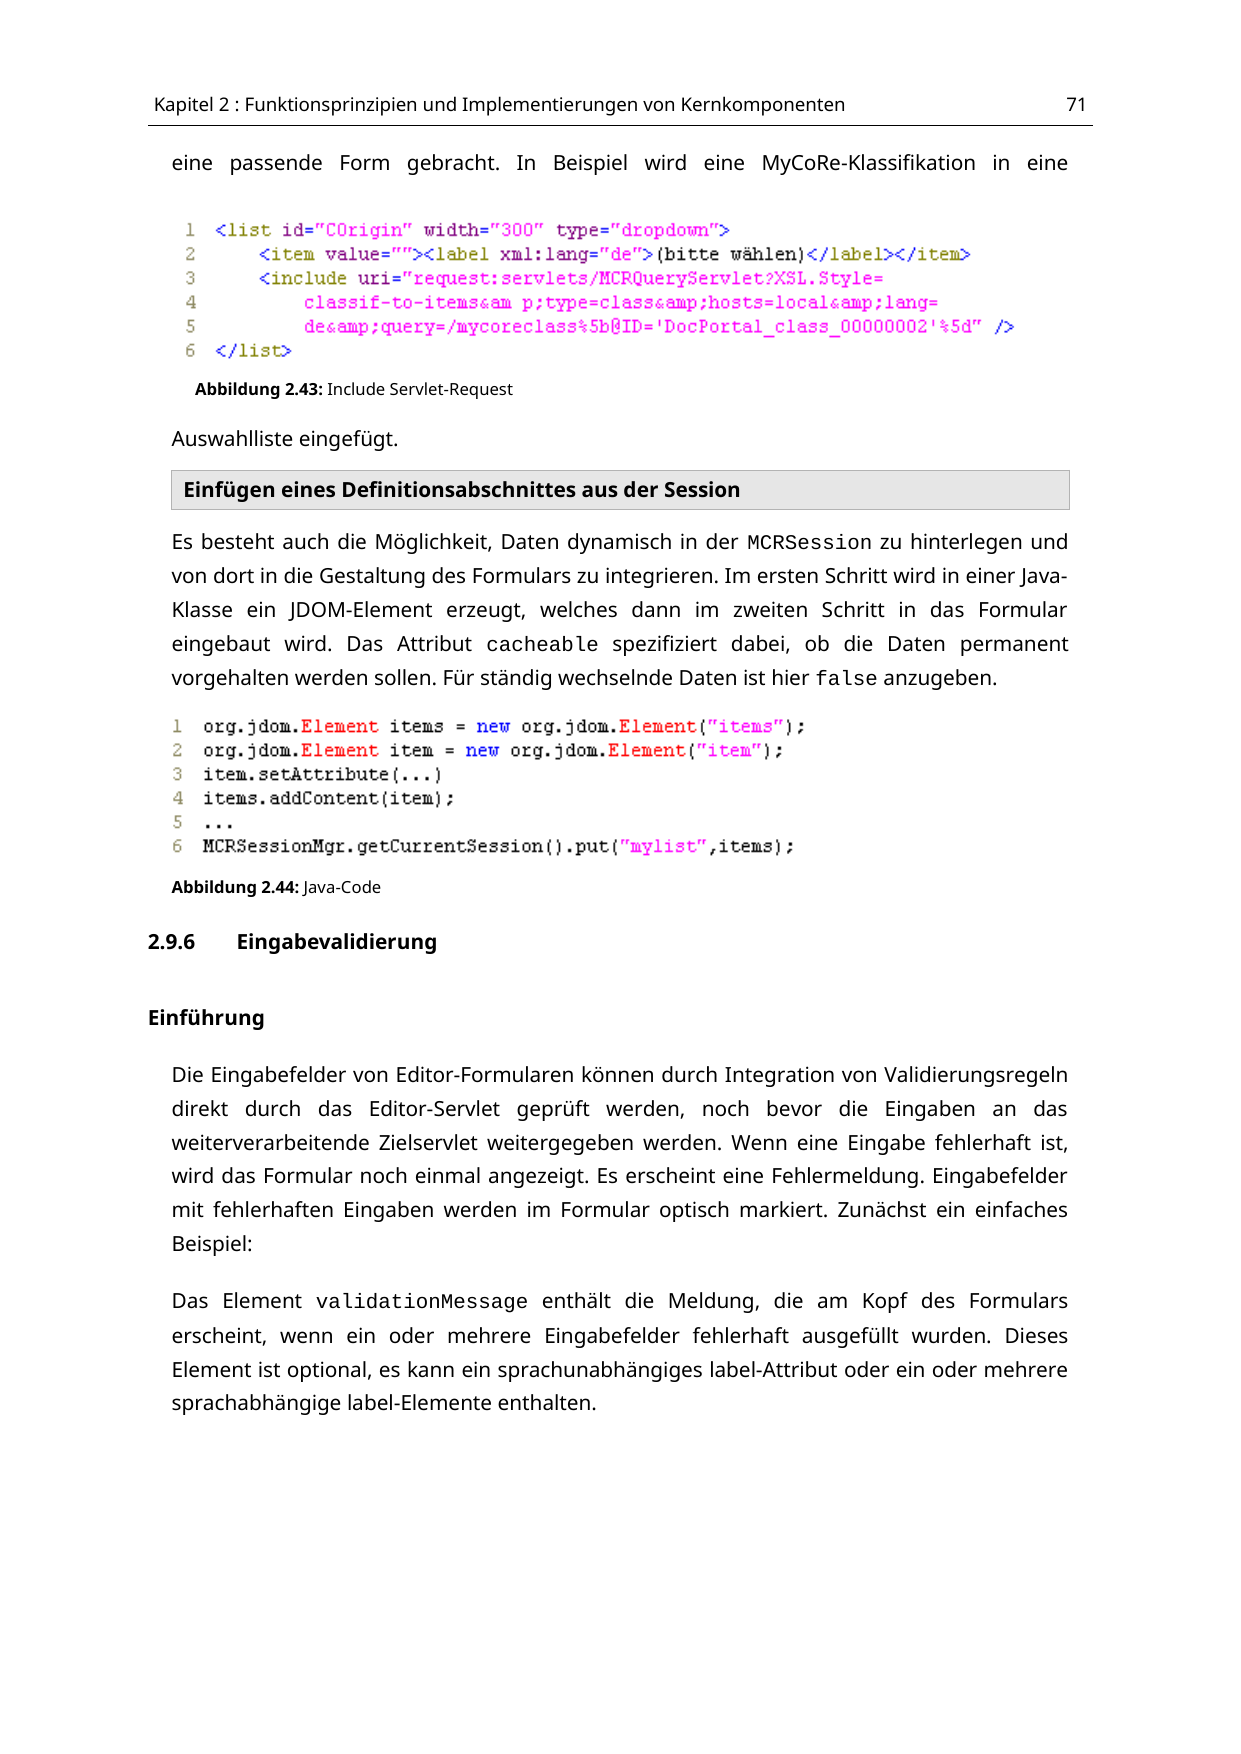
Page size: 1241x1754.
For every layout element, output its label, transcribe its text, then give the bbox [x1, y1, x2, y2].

text eine passende Form gebracht. In Beispiel wird eine MyCoRe-Klassifikation in eine Auswahlliste eingefügt. [171, 148, 1069, 452]
text Es besteht auch die Möglichkeit, Daten dynamisch in der MCRSession zu hinterlegen und von dort in die Gestaltung des Formulars zu integrieren. Im ersten Schritt wird in einer Java-Klasse ein JDOM-Element erzeugt, welches dann im zweiten Schritt in das Formular eingebaut wird. Das Attribut cacheable spezifiziert dabei, ob die Daten permanent vorgehalten werden sollen. Für ständig wechselnde Daten ist hier false anzugeben. [171, 527, 1069, 691]
text Abbildung 2.43: Include Servlet-Request [195, 361, 1012, 400]
table_header Einfügen eines Definitionsabschnittes aus der Session [172, 471, 1069, 509]
list Abbildung 2.44: Java-Code [171, 859, 808, 898]
text Die Eingabefelder von Editor-Formularen können durch Integration von Validierungsregeln direkt durch das Editor-Servlet geprüft werden, noch bevor die Eingaben an das weiterverarbeitende Zielservlet weitergegeben werden. Wenn eine Eingabe fehlerhaft ist, wird das Formular noch einmal angezeigt. Es erscheint eine Fehlermeldung. Eingabefelder mit fehlerhaften Eingaben werden im Formular optisch markiert. Zunächst ein einfaches Beispiel: [171, 1060, 1069, 1257]
subtitle Einführung [148, 1003, 1092, 1031]
subtitle Eingabevalidierung [148, 738, 1092, 956]
text Das Element validationMessage enthält die Meldung, die am Kopf des Formulars erscheint, wenn ein oder mehrere Eingabefelder fehlerhaft ausgefüllt wurden. Dieses Element ist optional, es kann ein sprachunabhängiges label-Attribut oder ein oder mehrere sprachabhängige label-Elemente enthalten. [171, 1287, 1069, 1417]
